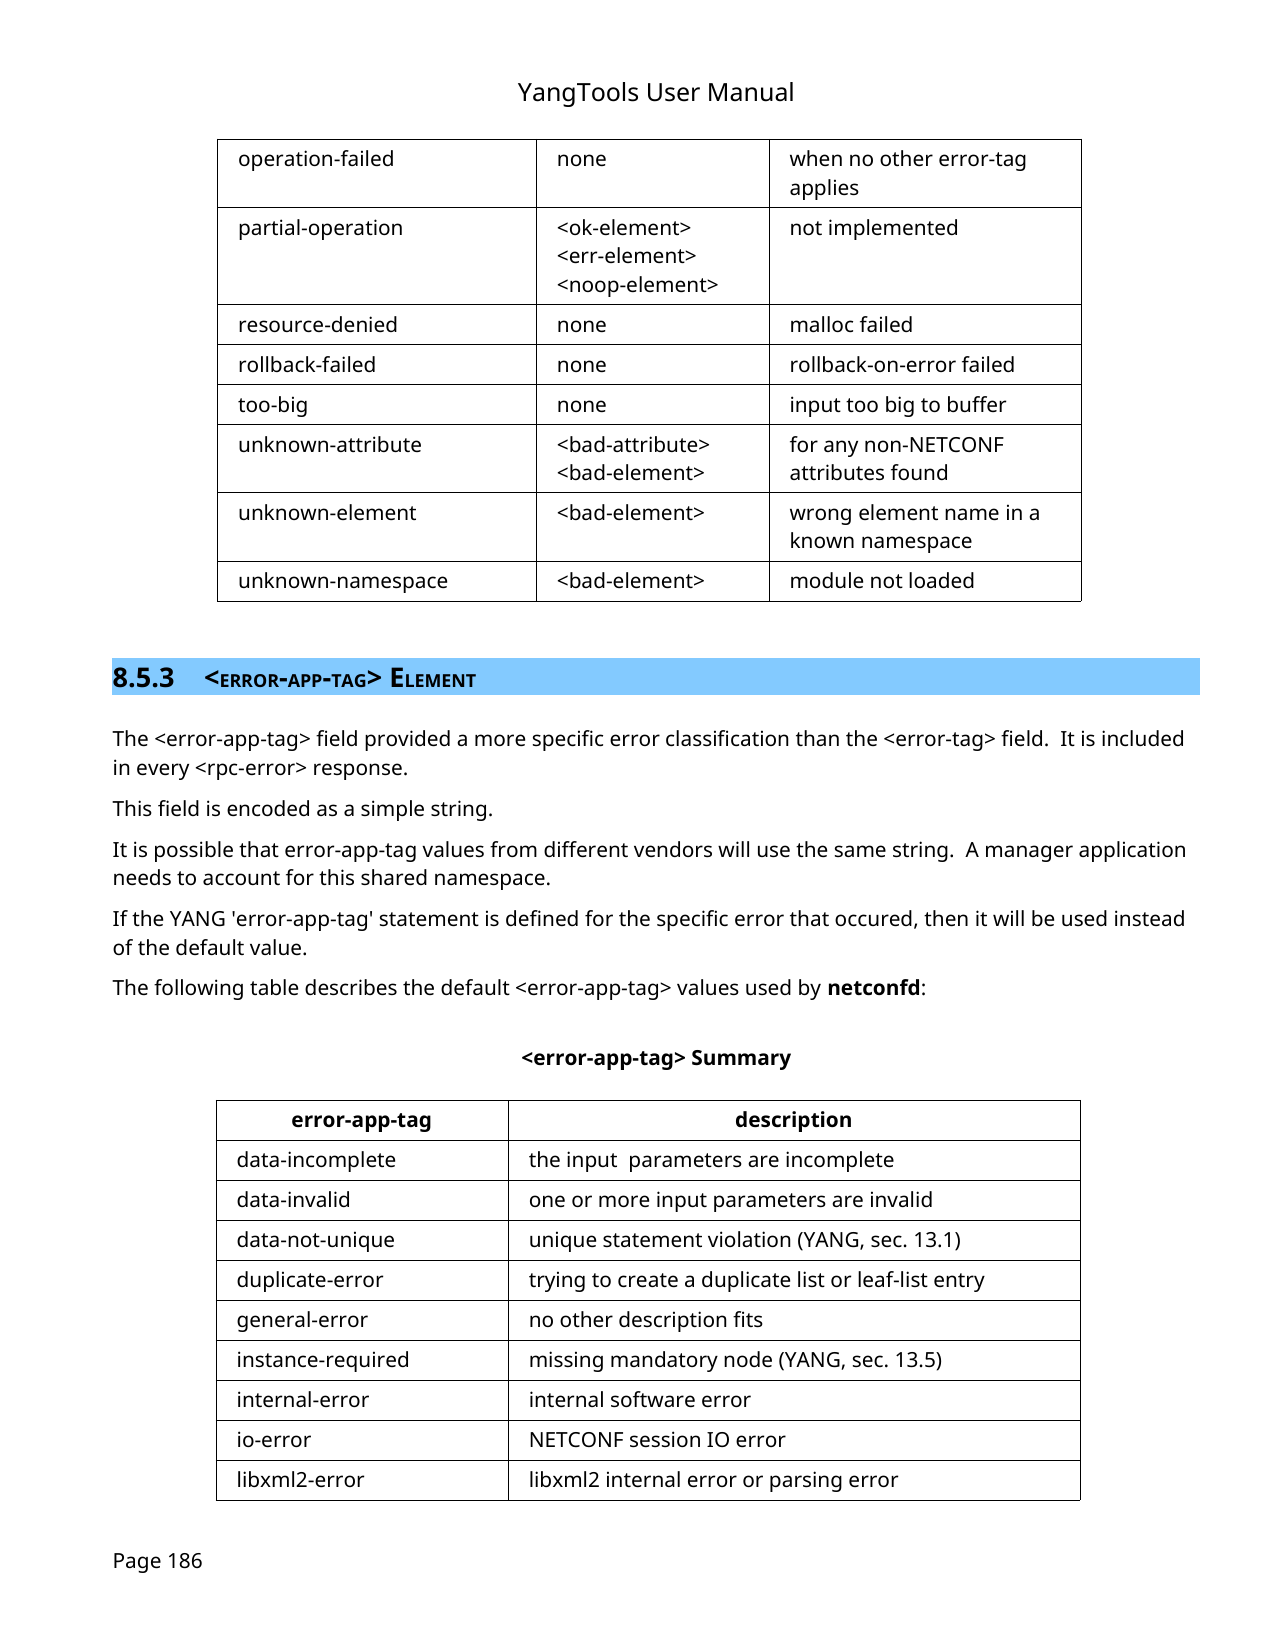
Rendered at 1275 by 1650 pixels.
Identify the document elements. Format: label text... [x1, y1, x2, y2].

table_cell too-big [218, 385, 536, 424]
table_cell resource-denied [218, 305, 536, 344]
table_header description [509, 1101, 1080, 1140]
table_cell libxml2 internal error or parsing error [509, 1461, 1080, 1500]
text The following table describes the default <error-app-tag> values used by netconfd: [112, 973, 1200, 1002]
table_cell none [537, 140, 769, 207]
table_cell for any non-NETCONF attributes found [770, 425, 1081, 492]
table_cell <ok-element> <err-element> <noop-element> [537, 208, 769, 304]
table_cell rollback-failed [218, 345, 536, 384]
table_cell not implemented [770, 208, 1081, 304]
table_cell io-error [217, 1421, 508, 1460]
table_cell <bad-element> [537, 493, 769, 561]
table_cell unique statement violation (YANG, sec. 13.1) [509, 1221, 1080, 1260]
table_cell none [537, 305, 769, 344]
subtitle <error-app-tag> Element [112, 658, 1200, 695]
table_cell rollback-on-error failed [770, 345, 1081, 384]
table_cell <bad-attribute> <bad-element> [537, 425, 769, 492]
subtitle <error-app-tag> Summary [127, 1043, 1185, 1071]
table_cell when no other error-tag applies [770, 140, 1081, 207]
table_cell the input parameters are incomplete [509, 1141, 1080, 1180]
text It is possible that error-app-tag values from different vendors will use the same string. A manager application needs to account for this shared namespace. [112, 835, 1200, 892]
table_cell none [537, 385, 769, 424]
text This field is encoded as a simple string. [112, 794, 1200, 822]
table_cell malloc failed [770, 305, 1081, 344]
table_cell data-not-unique [217, 1221, 508, 1260]
table_cell module not loaded [770, 562, 1081, 601]
table_cell duplicate-error [217, 1261, 508, 1300]
table_cell one or more input parameters are invalid [509, 1181, 1080, 1220]
table_cell libxml2-error [217, 1461, 508, 1500]
table_cell internal software error [509, 1381, 1080, 1420]
table_cell instance-required [217, 1341, 508, 1380]
table_cell operation-failed [218, 140, 536, 207]
table_cell unknown-element [218, 493, 536, 561]
text If the YANG 'error-app-tag' statement is defined for the specific error that occured, then it will be used instead of the default value. [112, 904, 1200, 961]
table_header error-app-tag [217, 1101, 508, 1140]
table_cell wrong element name in a known namespace [770, 493, 1081, 561]
table_cell no other description fits [509, 1301, 1080, 1340]
table_cell NETCONF session IO error [509, 1421, 1080, 1460]
table_cell data-incomplete [217, 1141, 508, 1180]
table_cell trying to create a duplicate list or leaf-list entry [509, 1261, 1080, 1300]
table_cell unknown-attribute [218, 425, 536, 492]
table_cell internal-error [217, 1381, 508, 1420]
table_cell missing mandatory node (YANG, sec. 13.5) [509, 1341, 1080, 1380]
table_cell <bad-element> [537, 562, 769, 601]
table_cell unknown-namespace [218, 562, 536, 601]
text The <error-app-tag> field provided a more specific error classification than the <error-tag> field. It is included in every <rpc-error> response. [112, 724, 1200, 781]
table_cell partial-operation [218, 208, 536, 304]
table_cell data-invalid [217, 1181, 508, 1220]
table_cell input too big to buffer [770, 385, 1081, 424]
table_cell none [537, 345, 769, 384]
table_cell general-error [217, 1301, 508, 1340]
